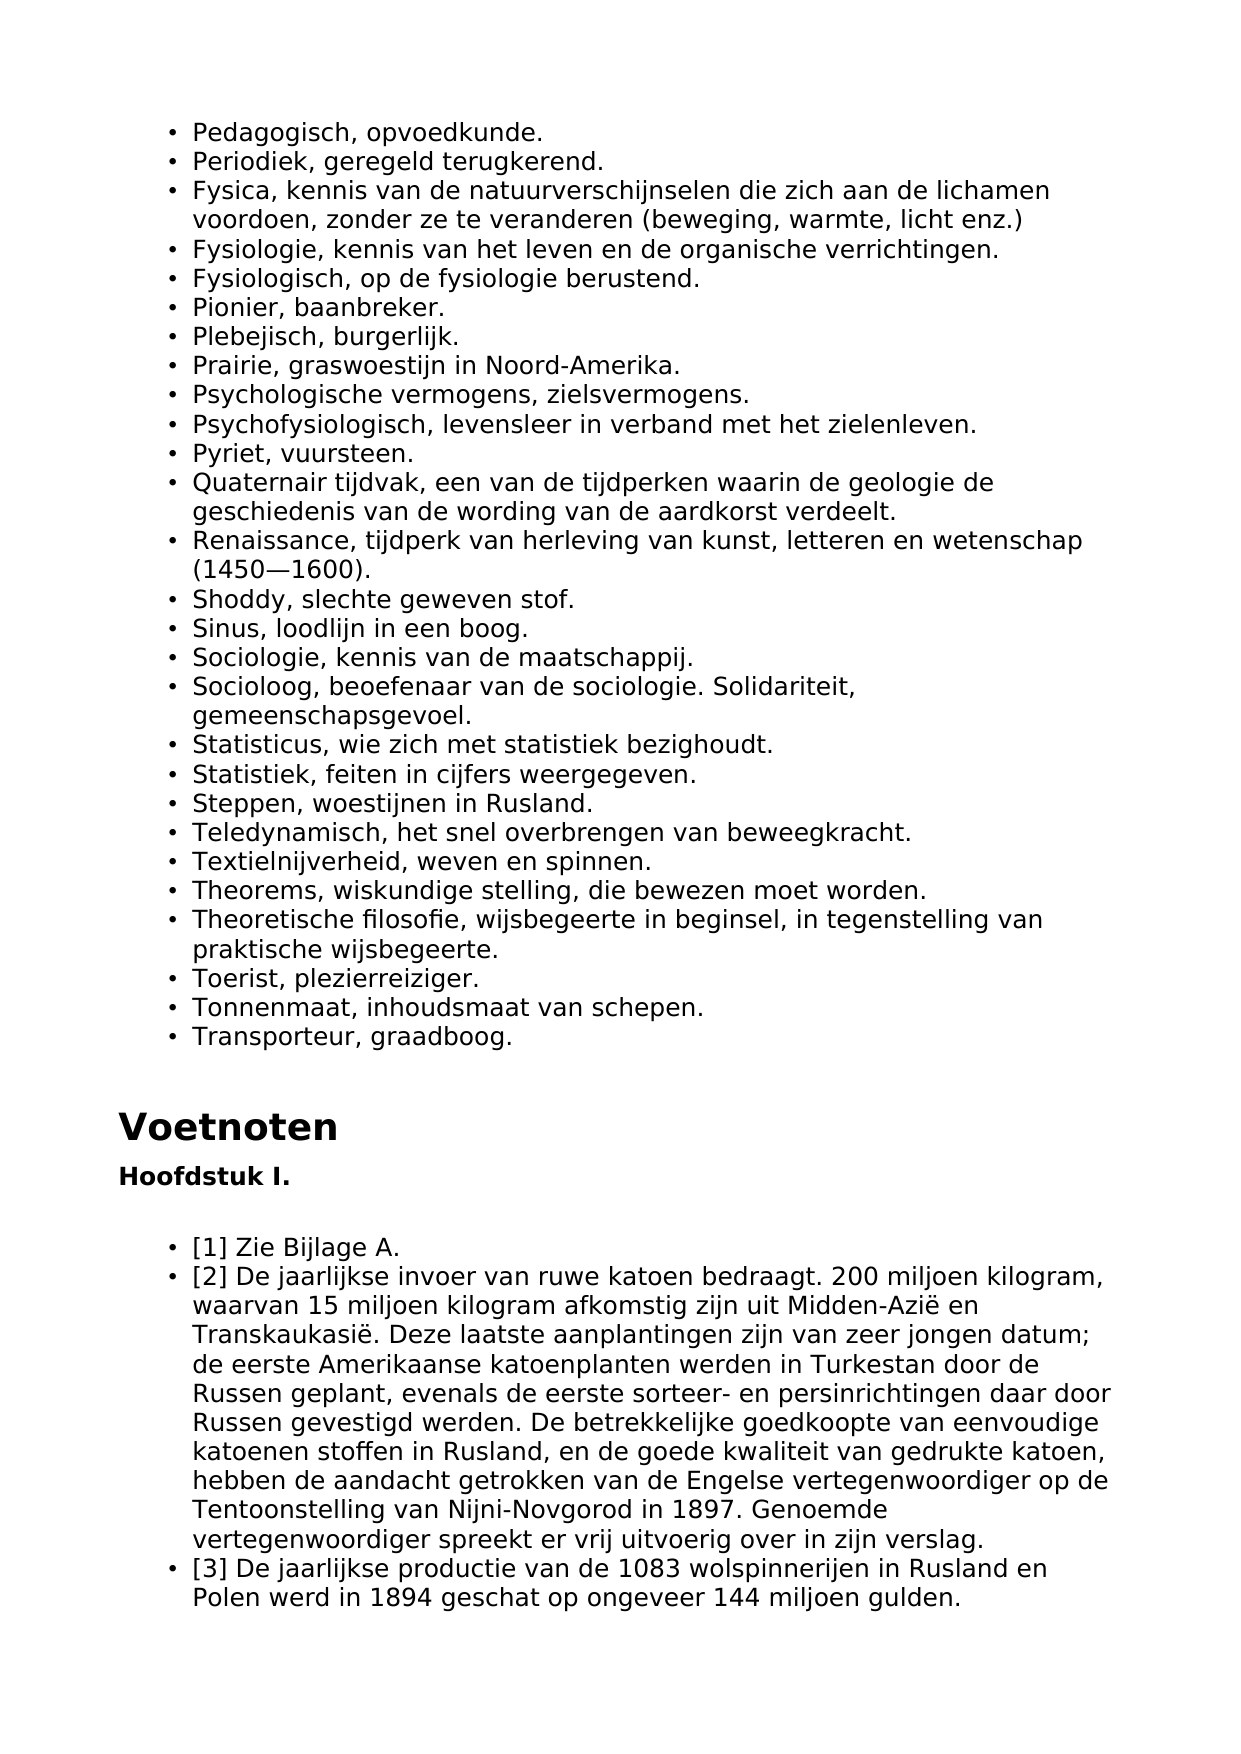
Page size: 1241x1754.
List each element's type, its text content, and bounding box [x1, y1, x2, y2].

list [3] De jaarlijkse productie van de 1083 wolspinnerijen in Rusland en Polen werd in 1894 geschat op ongeveer 144 miljoen gulden. [177, 1554, 1122, 1612]
list Pionier, baanbreker. [177, 293, 1122, 322]
list Quaternair tijdvak, een van de tijdperken waarin de geologie de geschiedenis van de wording van de aardkorst verdeelt. [177, 468, 1122, 526]
text Hoofdstuk I. [118, 1162, 1122, 1191]
list Fysiologisch, op de fysiologie berustend. [177, 264, 1122, 293]
list Psychofysiologisch, levensleer in verband met het zielenleven. [177, 410, 1122, 439]
list Socioloog, beoefenaar van de sociologie. Solidariteit, gemeenschapsgevoel. [177, 672, 1122, 731]
subtitle Voetnoten [118, 1106, 1122, 1149]
list Transporteur, graadboog. [177, 1022, 1122, 1051]
list Prairie, graswoestijn in Noord-Amerika. [177, 351, 1122, 381]
list Theoretische filosofie, wijsbegeerte in beginsel, in tegenstelling van praktische wijsbegeerte. [177, 906, 1122, 964]
list Shoddy, slechte geweven stof. [177, 585, 1122, 614]
list Tonnenmaat, inhoudsmaat van schepen. [177, 993, 1122, 1022]
list Fysica, kennis van de natuurverschijnselen die zich aan de lichamen voordoen, zonder ze te veranderen (beweging, warmte, licht enz.) [177, 176, 1122, 235]
list Toerist, plezierreiziger. [177, 964, 1122, 993]
list Textielnijverheid, weven en spinnen. [177, 847, 1122, 876]
list Sociologie, kennis van de maatschappij. [177, 643, 1122, 672]
list Plebejisch, burgerlijk. [177, 322, 1122, 351]
list Periodiek, geregeld terugkerend. [177, 147, 1122, 176]
list Fysiologie, kennis van het leven en de organische verrichtingen. [177, 235, 1122, 264]
list Pedagogisch, opvoedkunde. [177, 118, 1122, 147]
list Renaissance, tijdperk van herleving van kunst, letteren en wetenschap (1450—1600). [177, 526, 1122, 585]
list Sinus, loodlijn in een boog. [177, 614, 1122, 643]
list Steppen, woestijnen in Rusland. [177, 789, 1122, 818]
list Statisticus, wie zich met statistiek bezighoudt. [177, 731, 1122, 760]
list Pyriet, vuursteen. [177, 439, 1122, 468]
list [1] Zie Bijlage A. [177, 1233, 1122, 1262]
list Theorems, wiskundige stelling, die bewezen moet worden. [177, 876, 1122, 906]
list Teledynamisch, het snel overbrengen van beweegkracht. [177, 818, 1122, 847]
list [2] De jaarlijkse invoer van ruwe katoen bedraagt. 200 miljoen kilogram, waarvan 15 miljoen kilogram afkomstig zijn uit Midden-Azië en Transkaukasië. Deze laatste aanplantingen zijn van zeer jongen datum; de eerste Amerikaanse katoenplanten werden in Turkestan door de Russen geplant, evenals de eerste sorteer- en persinrichtingen daar door Russen gevestigd werden. De betrekkelijke goedkoopte van eenvoudige katoenen stoffen in Rusland, en de goede kwaliteit van gedrukte katoen, hebben de aandacht getrokken van de Engelse vertegenwoordiger op de Tentoonstelling van Nijni-Novgorod in 1897. Genoemde vertegenwoordiger spreekt er vrij uitvoerig over in zijn verslag. [177, 1262, 1122, 1554]
list Statistiek, feiten in cijfers weergegeven. [177, 760, 1122, 789]
list Psychologische vermogens, zielsvermogens. [177, 381, 1122, 410]
